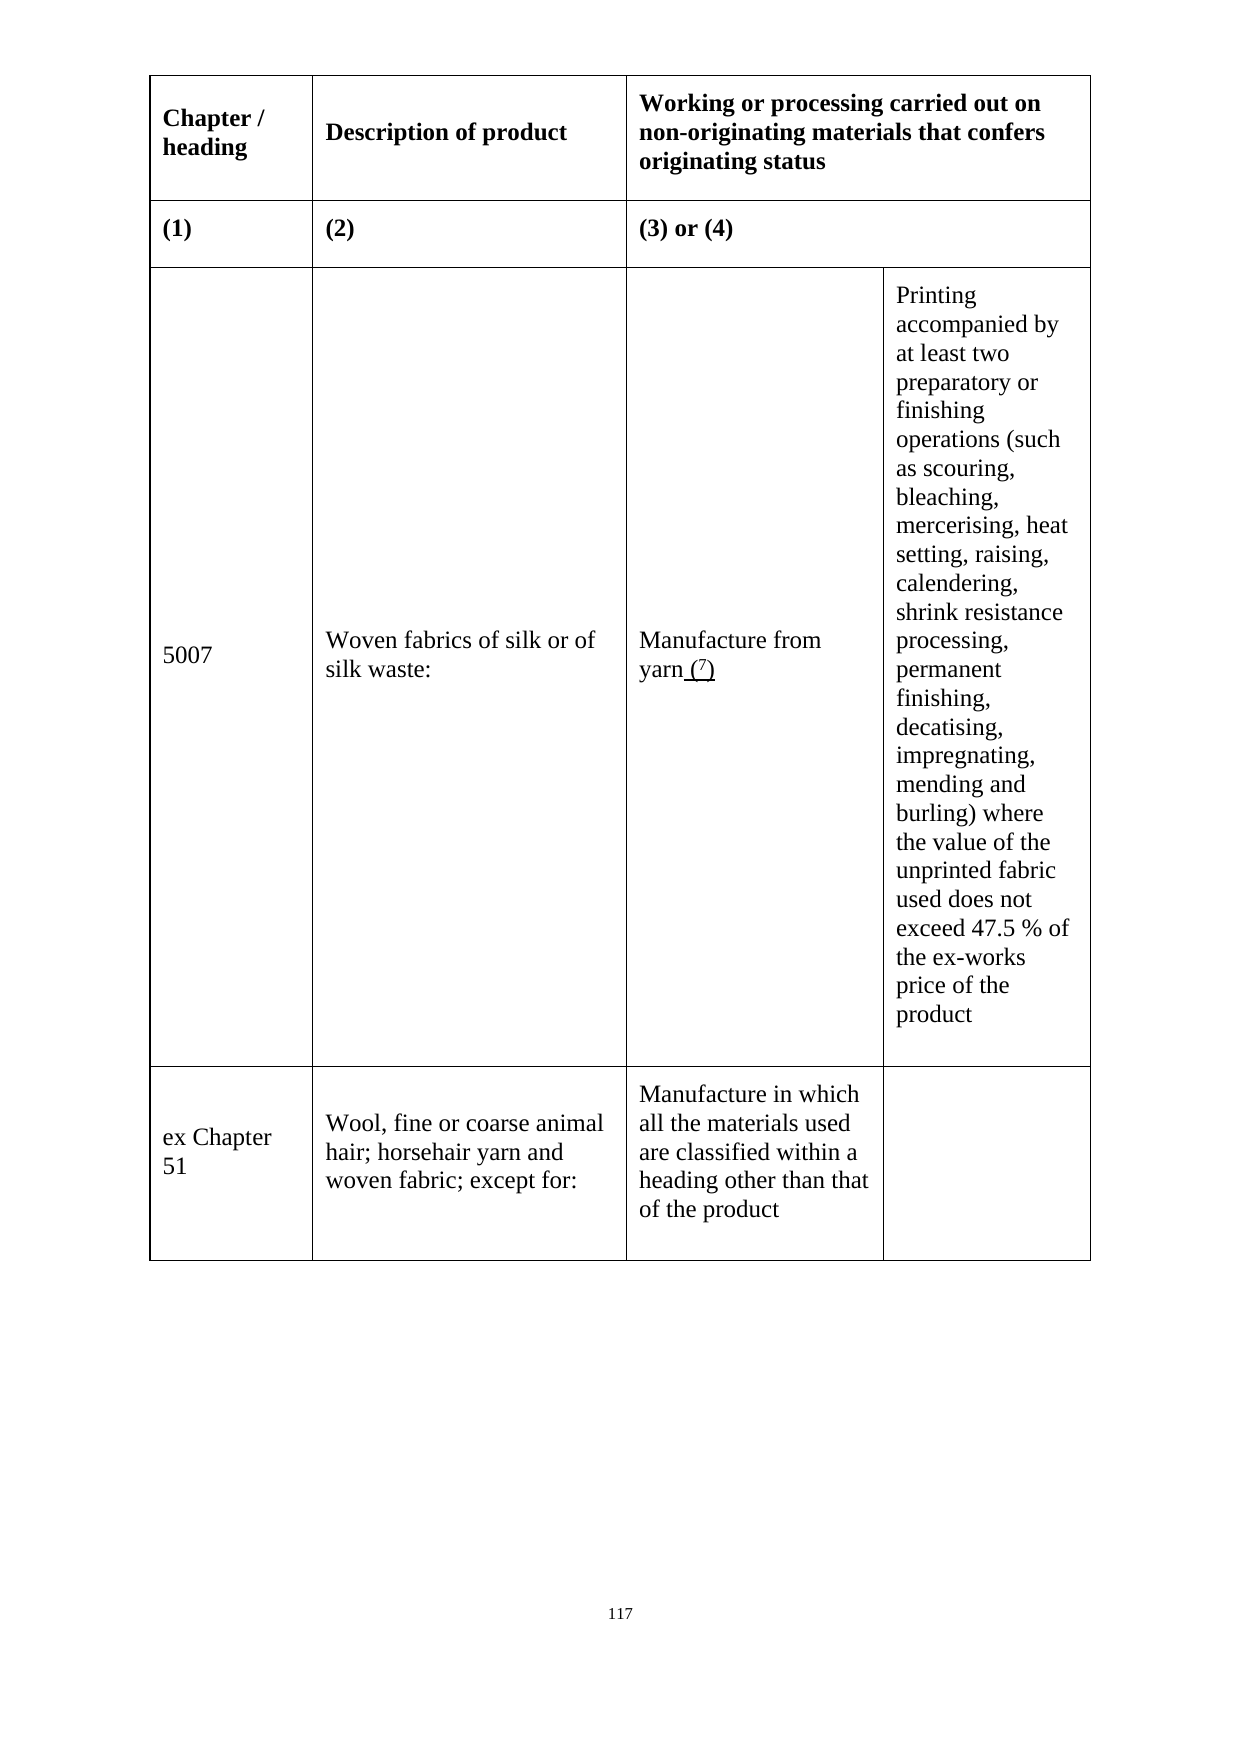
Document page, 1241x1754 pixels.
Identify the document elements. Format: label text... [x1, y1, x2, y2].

table_cell 5007 [151, 268, 312, 1066]
table_cell (2) [313, 201, 626, 267]
table_header Chapter / heading [151, 76, 312, 200]
table_cell Woven fabrics of silk or of silk waste: [313, 268, 626, 1066]
table_cell Manufacture from yarn (7) [627, 268, 883, 1066]
table_cell (3) or (4) [627, 201, 1090, 267]
table_cell (1) [151, 201, 312, 267]
table_cell Wool, fine or coarse animal hair; horsehair yarn and woven fabric; except for: [313, 1067, 626, 1260]
table_cell Printing accompanied by at least two preparatory or finishing operations (such as scouring, bleaching, mercerising, heat setting, raising, calendering, shrink resistance processing, permanent finishing, decatising, impregnating, mending and burling) where the value of the unprinted fabric used does not exceed 47.5 % of the ex‐works price of the product [884, 268, 1090, 1066]
table_cell [884, 1067, 1090, 1260]
table_header Working or processing carried out on non‐originating materials that confers originating status [627, 76, 1090, 200]
table_cell ex Chapter 51 [151, 1067, 312, 1260]
table_cell Manufacture in which all the materials used are classified within a heading other than that of the product [627, 1067, 883, 1260]
table_header Description of product [313, 76, 626, 200]
